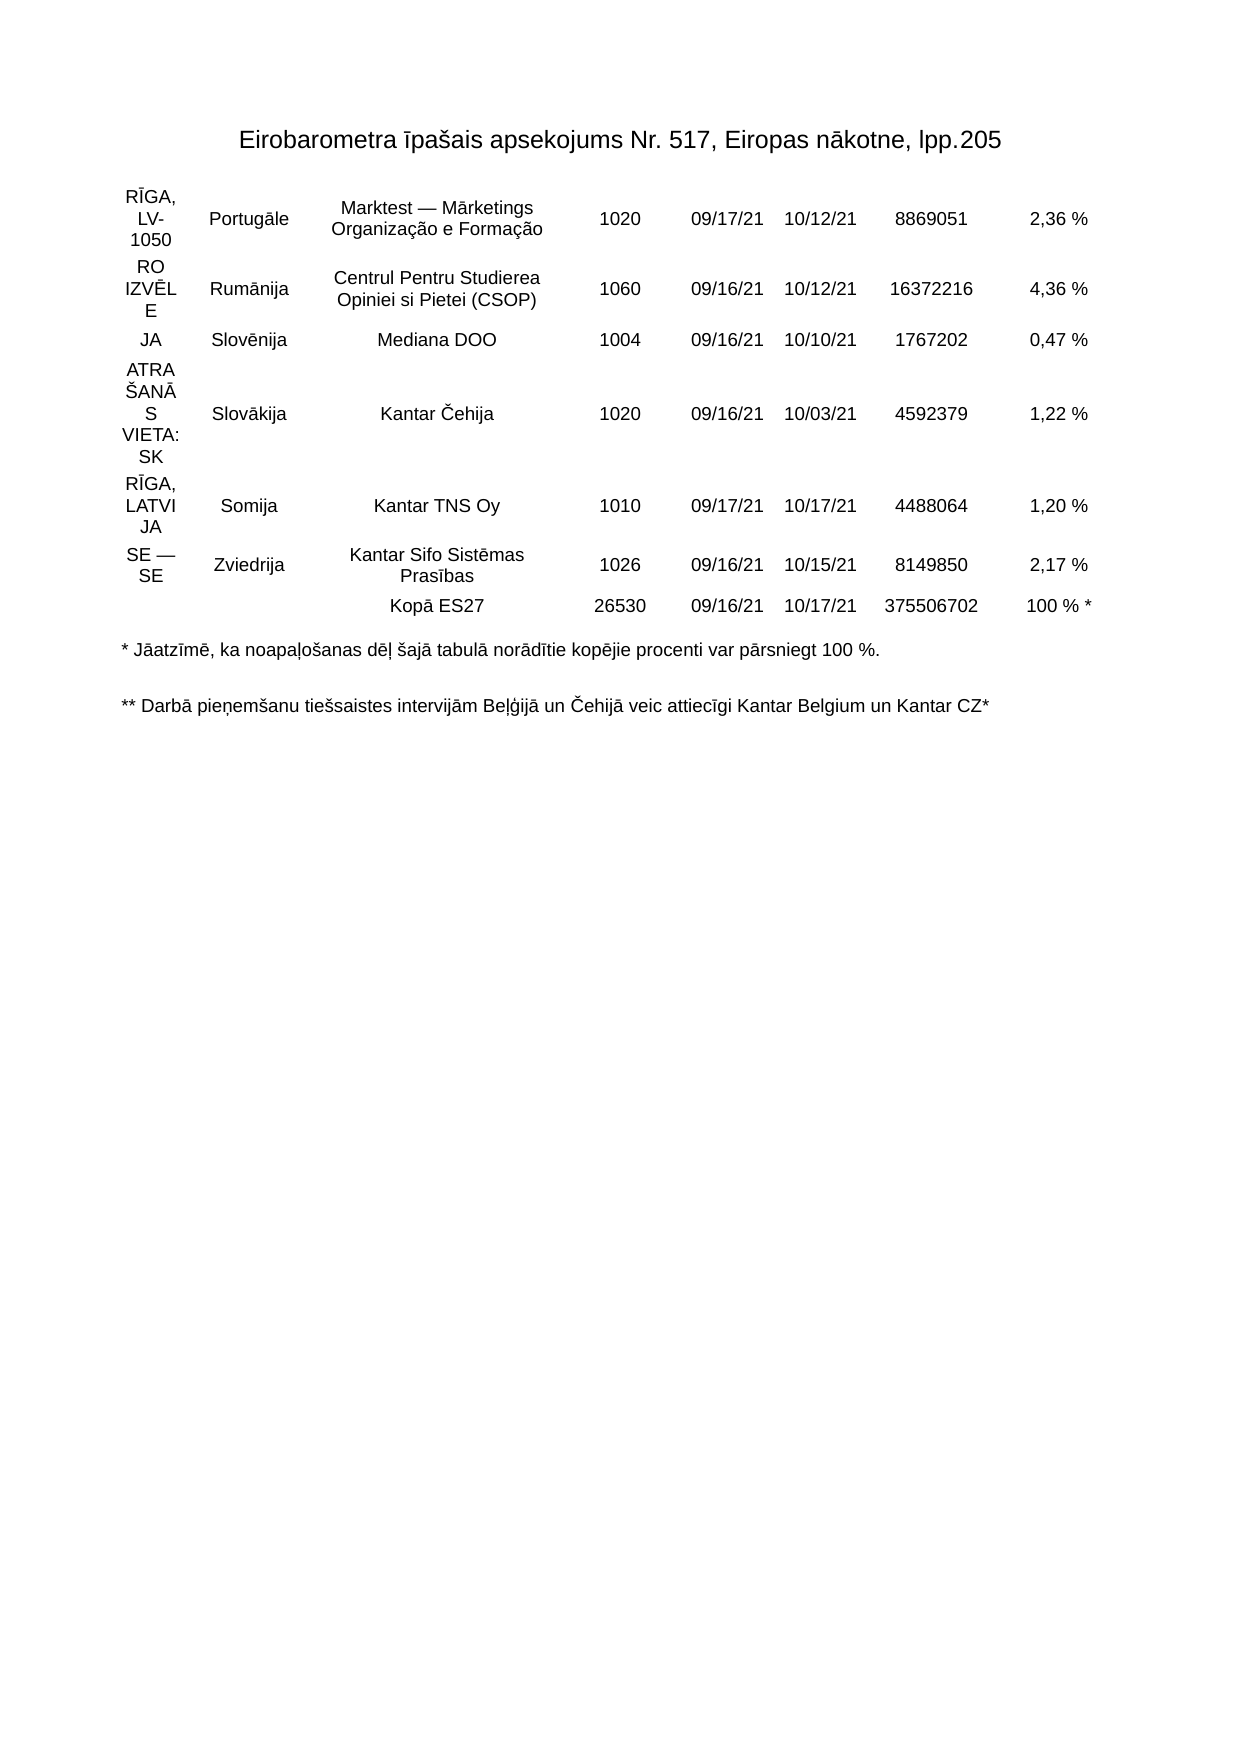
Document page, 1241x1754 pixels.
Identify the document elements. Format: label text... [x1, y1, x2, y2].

table_cell JA [118, 324, 183, 356]
table_cell 16/09/21 [681, 540, 774, 589]
table_cell 2,17 % [996, 540, 1122, 589]
table_cell 0,47 % [996, 324, 1122, 356]
table_cell * Jāatzīmē, ka noapaļošanas dēļ šajā tabulā norādītie kopējie procenti var pārsniegt 100 %. [118, 622, 1122, 678]
table_cell Zviedrija [183, 540, 315, 589]
table_cell Kantar Čehija [315, 356, 559, 470]
table_cell 12/10/21 [774, 253, 867, 324]
table_cell 1,22 % [996, 356, 1122, 470]
table_cell Kopā ES27 [315, 589, 559, 622]
table_cell 1020 [559, 356, 681, 470]
table_cell ATRAŠANĀS VIETA: SK [118, 356, 183, 470]
table_cell [118, 589, 183, 622]
table_cell 26530 [559, 589, 681, 622]
table_cell 16372216 [867, 253, 996, 324]
table_cell 17/10/21 [774, 470, 867, 540]
table_cell Mediana DOO [315, 324, 559, 356]
table_cell SE — SE [118, 540, 183, 589]
table_cell Marktest — Mārketings Organização e Formação [315, 183, 559, 253]
table_cell 4488064 [867, 470, 996, 540]
table_cell Slovākija [183, 356, 315, 470]
table_cell 4592379 [867, 356, 996, 470]
table_cell 1,20 % [996, 470, 1122, 540]
table_cell 16/09/21 [681, 356, 774, 470]
table_cell Somija [183, 470, 315, 540]
table_cell 17/09/21 [681, 183, 774, 253]
table_cell 4,36 % [996, 253, 1122, 324]
table_cell Kantar TNS Oy [315, 470, 559, 540]
table_cell 12/10/21 [774, 183, 867, 253]
table_cell 17/09/21 [681, 470, 774, 540]
table_cell Slovēnija [183, 324, 315, 356]
table_cell [183, 589, 315, 622]
table_cell 10/10/21 [774, 324, 867, 356]
table_cell 1767202 [867, 324, 996, 356]
table_cell 1010 [559, 470, 681, 540]
table_cell Portugāle [183, 183, 315, 253]
table_cell RĪGA, LATVIJA [118, 470, 183, 540]
table_cell 375506702 [867, 589, 996, 622]
table_cell 100 % * [996, 589, 1122, 622]
table_cell Centrul Pentru Studierea Opiniei si Pietei (CSOP) [315, 253, 559, 324]
table_cell RĪGA, LV-1050 [118, 183, 183, 253]
table_cell 16/09/21 [681, 589, 774, 622]
table_cell 16/09/21 [681, 253, 774, 324]
table_cell 17/10/21 [774, 589, 867, 622]
table_cell 1060 [559, 253, 681, 324]
table_cell 8869051 [867, 183, 996, 253]
table_cell 03/10/21 [774, 356, 867, 470]
table_cell 8149850 [867, 540, 996, 589]
table_cell 16/09/21 [681, 324, 774, 356]
table_cell ** Darbā pieņemšanu tiešsaistes intervijām Beļģijā un Čehijā veic attiecīgi Kantar Belgium un Kantar CZ* [118, 678, 1122, 733]
table_cell 1004 [559, 324, 681, 356]
table_cell Rumānija [183, 253, 315, 324]
table_cell 1020 [559, 183, 681, 253]
table_cell 15/10/21 [774, 540, 867, 589]
table_cell Kantar Sifo Sistēmas Prasības [315, 540, 559, 589]
table_cell 1026 [559, 540, 681, 589]
table_cell RO IZVĒLE [118, 253, 183, 324]
table_cell 2,36 % [996, 183, 1122, 253]
